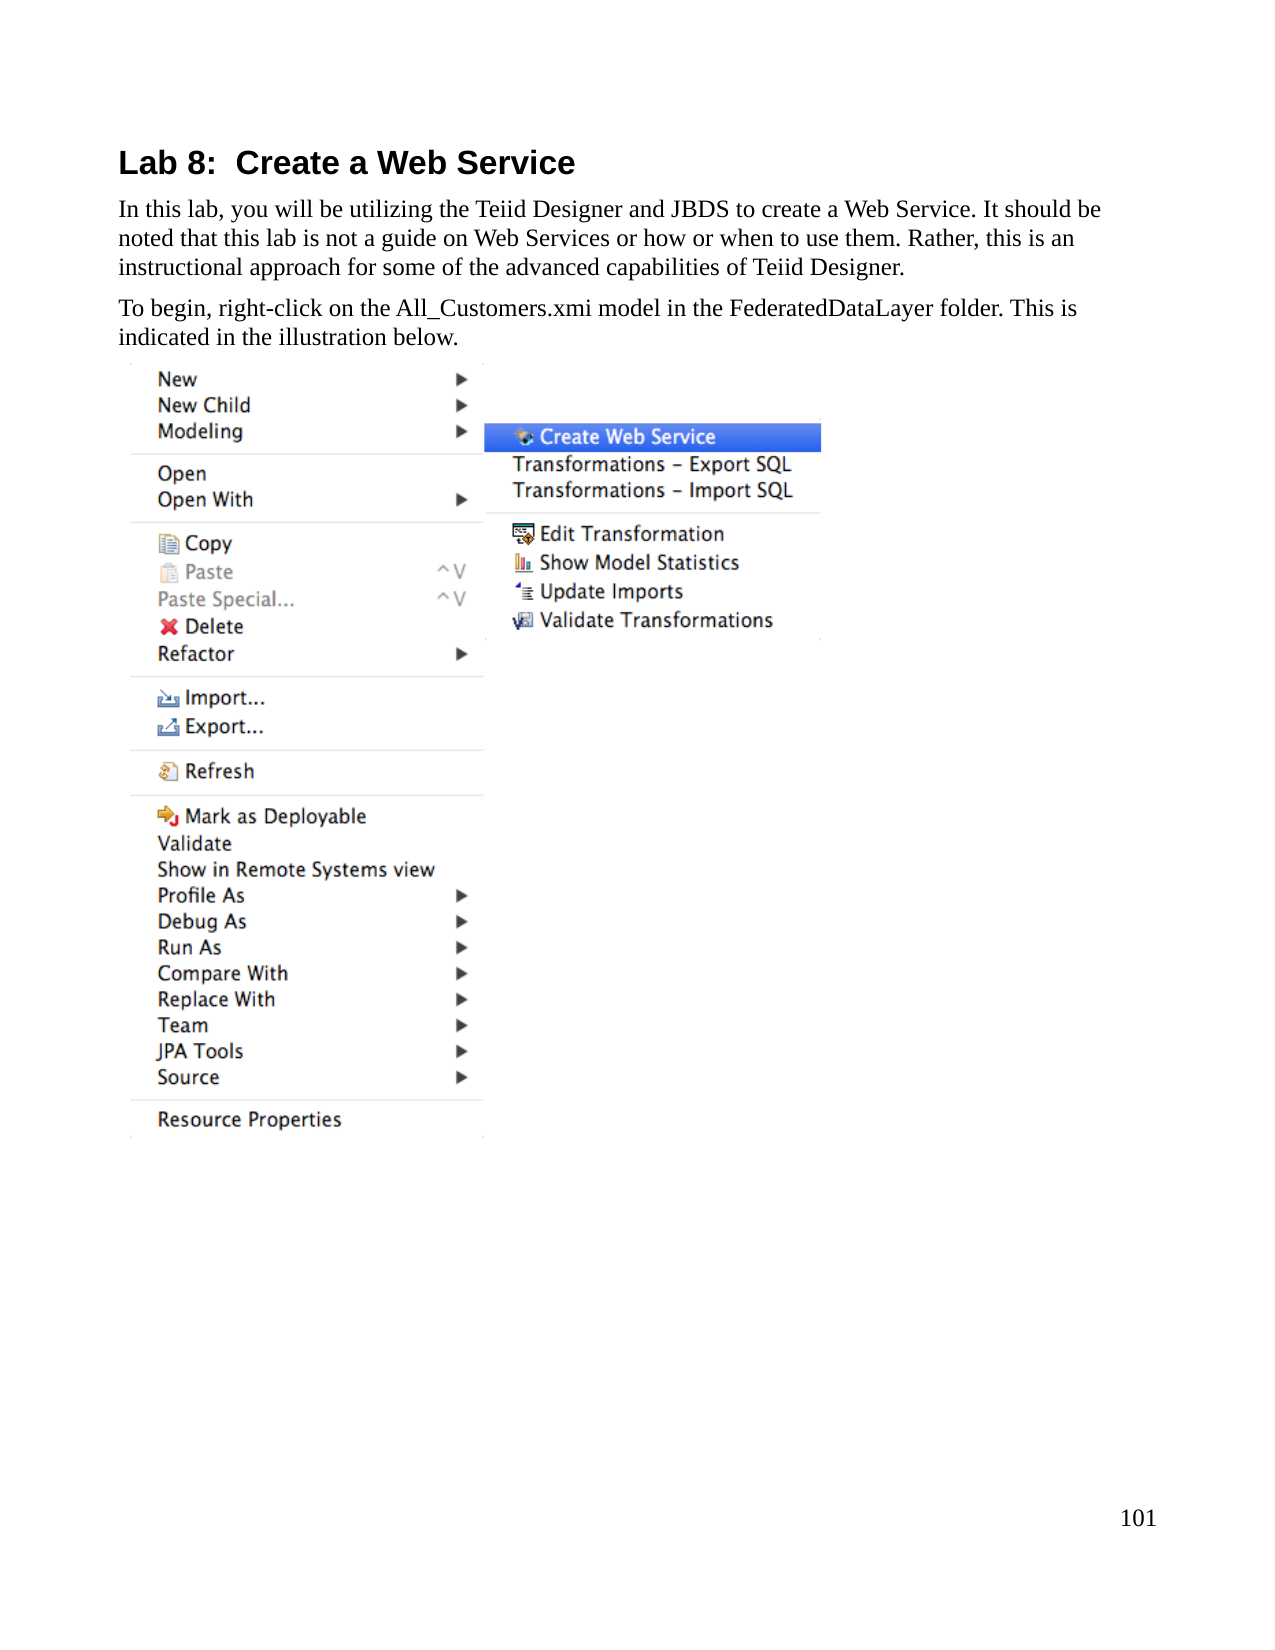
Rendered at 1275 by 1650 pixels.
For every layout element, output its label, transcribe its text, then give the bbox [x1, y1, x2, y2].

picture [129, 363, 822, 1139]
text In this lab, you will be utilizing the Teiid Designer and JBDS to create a Web Service. It should be noted that this lab is not a guide on Web Services or how or when to use them. Rather, this is an instructional approach for some of the advanced capabilities of Teiid Designer. [118, 194, 1157, 281]
text To begin, right-click on the All_Customers.xmi model in the FederatedDataLayer folder. This is indicated in the illustration below. [118, 293, 1157, 351]
subtitle Lab 8: Create a Web Service [118, 143, 1157, 182]
